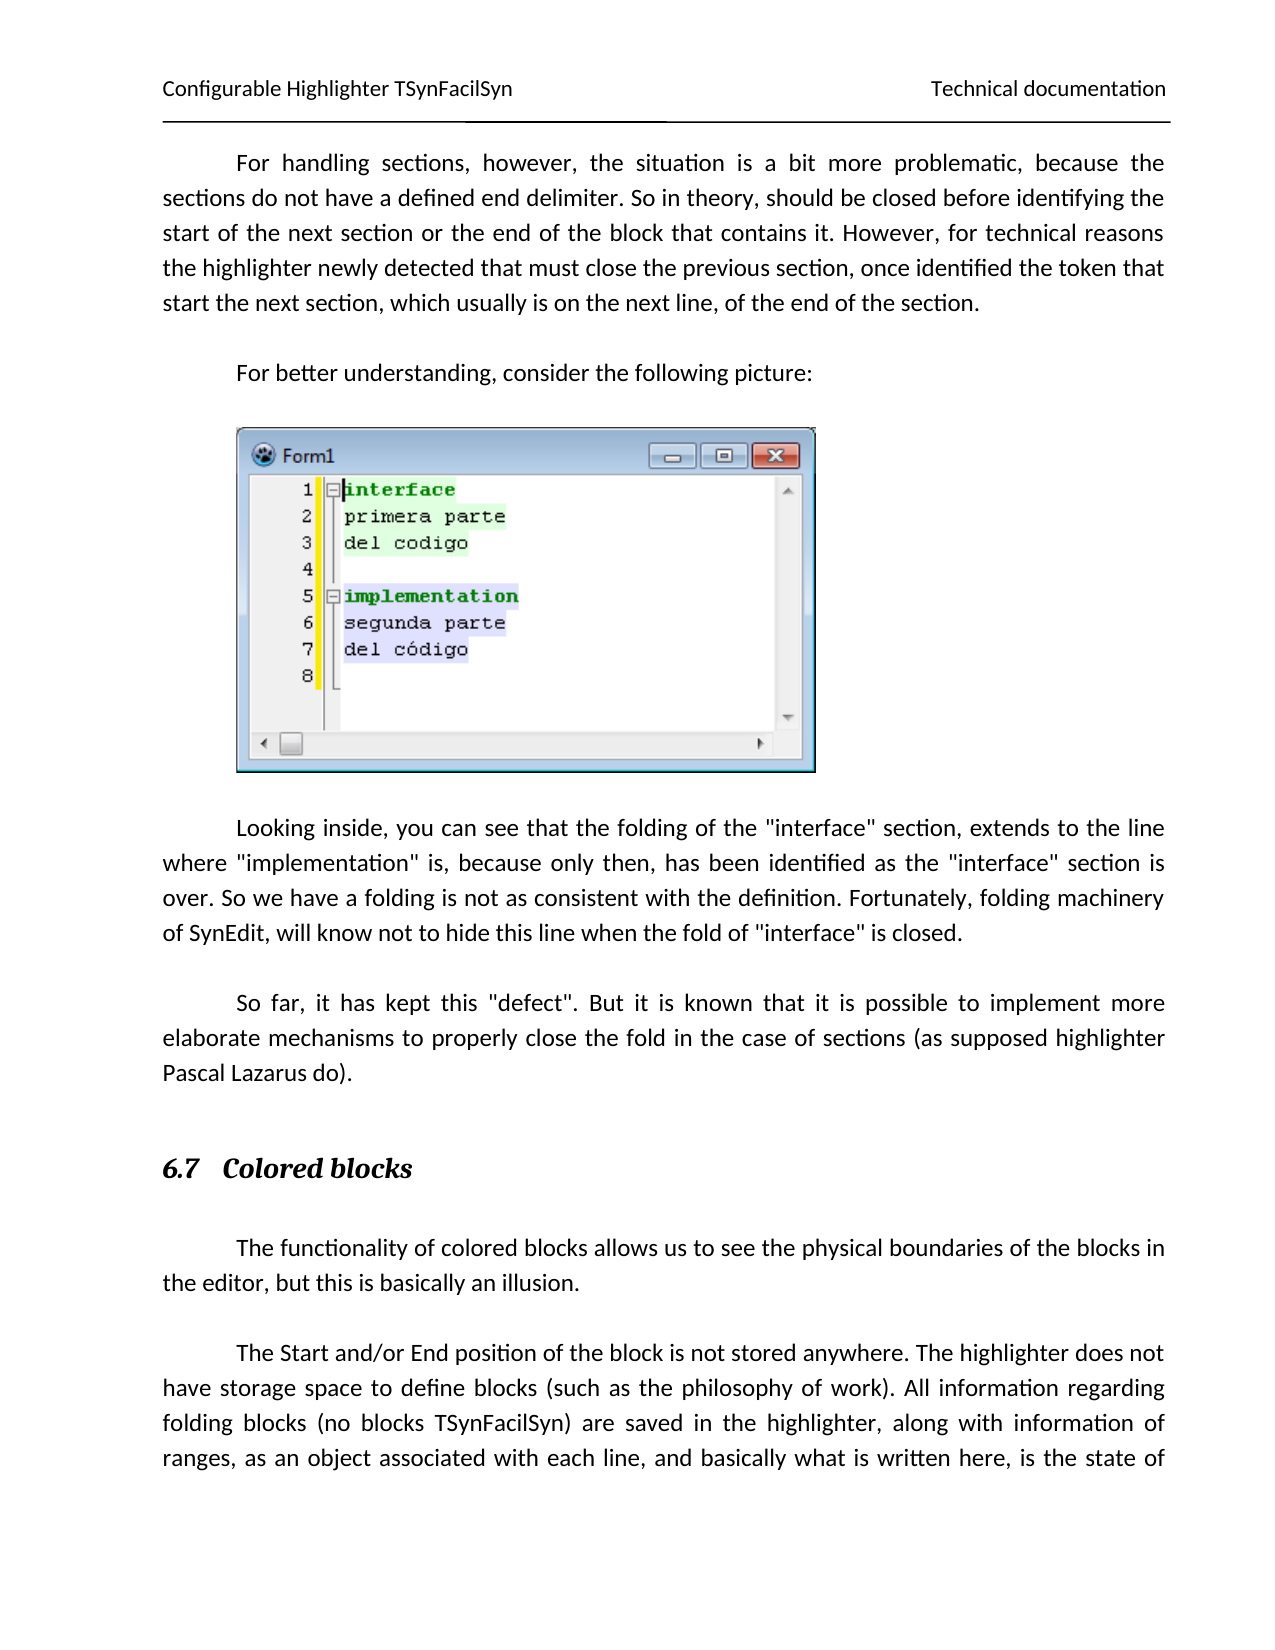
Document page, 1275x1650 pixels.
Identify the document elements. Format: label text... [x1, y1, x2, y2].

subtitle Colored blocks [162, 1152, 1167, 1186]
picture [236, 427, 816, 773]
text The functionality of colored blocks allows us to see the physical boundaries of the blocks in the editor, but this is basically an illusion. [162, 1232, 1167, 1298]
text So far, it has kept this "defect". But it is known that it is possible to implement more elaborate mechanisms to properly close the fold in the case of sections (as supposed highlighter Pascal Lazarus do). [162, 987, 1167, 1088]
text For better understanding, consider the following picture: [162, 358, 1167, 388]
text The Start and/or End position of the block is not stored anywhere. The highlighter does not have storage space to define blocks (such as the philosophy of work). All information regarding folding blocks (no blocks TSynFacilSyn) are saved in the highlighter, along with information of ranges, as an object associated with each line, and basically what is written here, is the state of [162, 1337, 1167, 1473]
text Looking inside, you can see that the folding of the "interface" section, extends to the line where "implementation" is, because only then, has been identified as the "interface" section is over. So we have a folding is not as consistent with the definition. Fortunately, folding machinery of SynEdit, will know not to hide this line when the fold of "interface" is closed. [162, 812, 1167, 948]
text For handling sections, however, the situation is a bit more problematic, because the sections do not have a defined end delimiter. So in theory, should be closed before identifying the start of the next section or the end of the block that contains it. However, for technical reasons the highlighter newly detected that must close the previous section, once identified the token that start the next section, which usually is on the next line, of the end of the section. [162, 148, 1167, 318]
